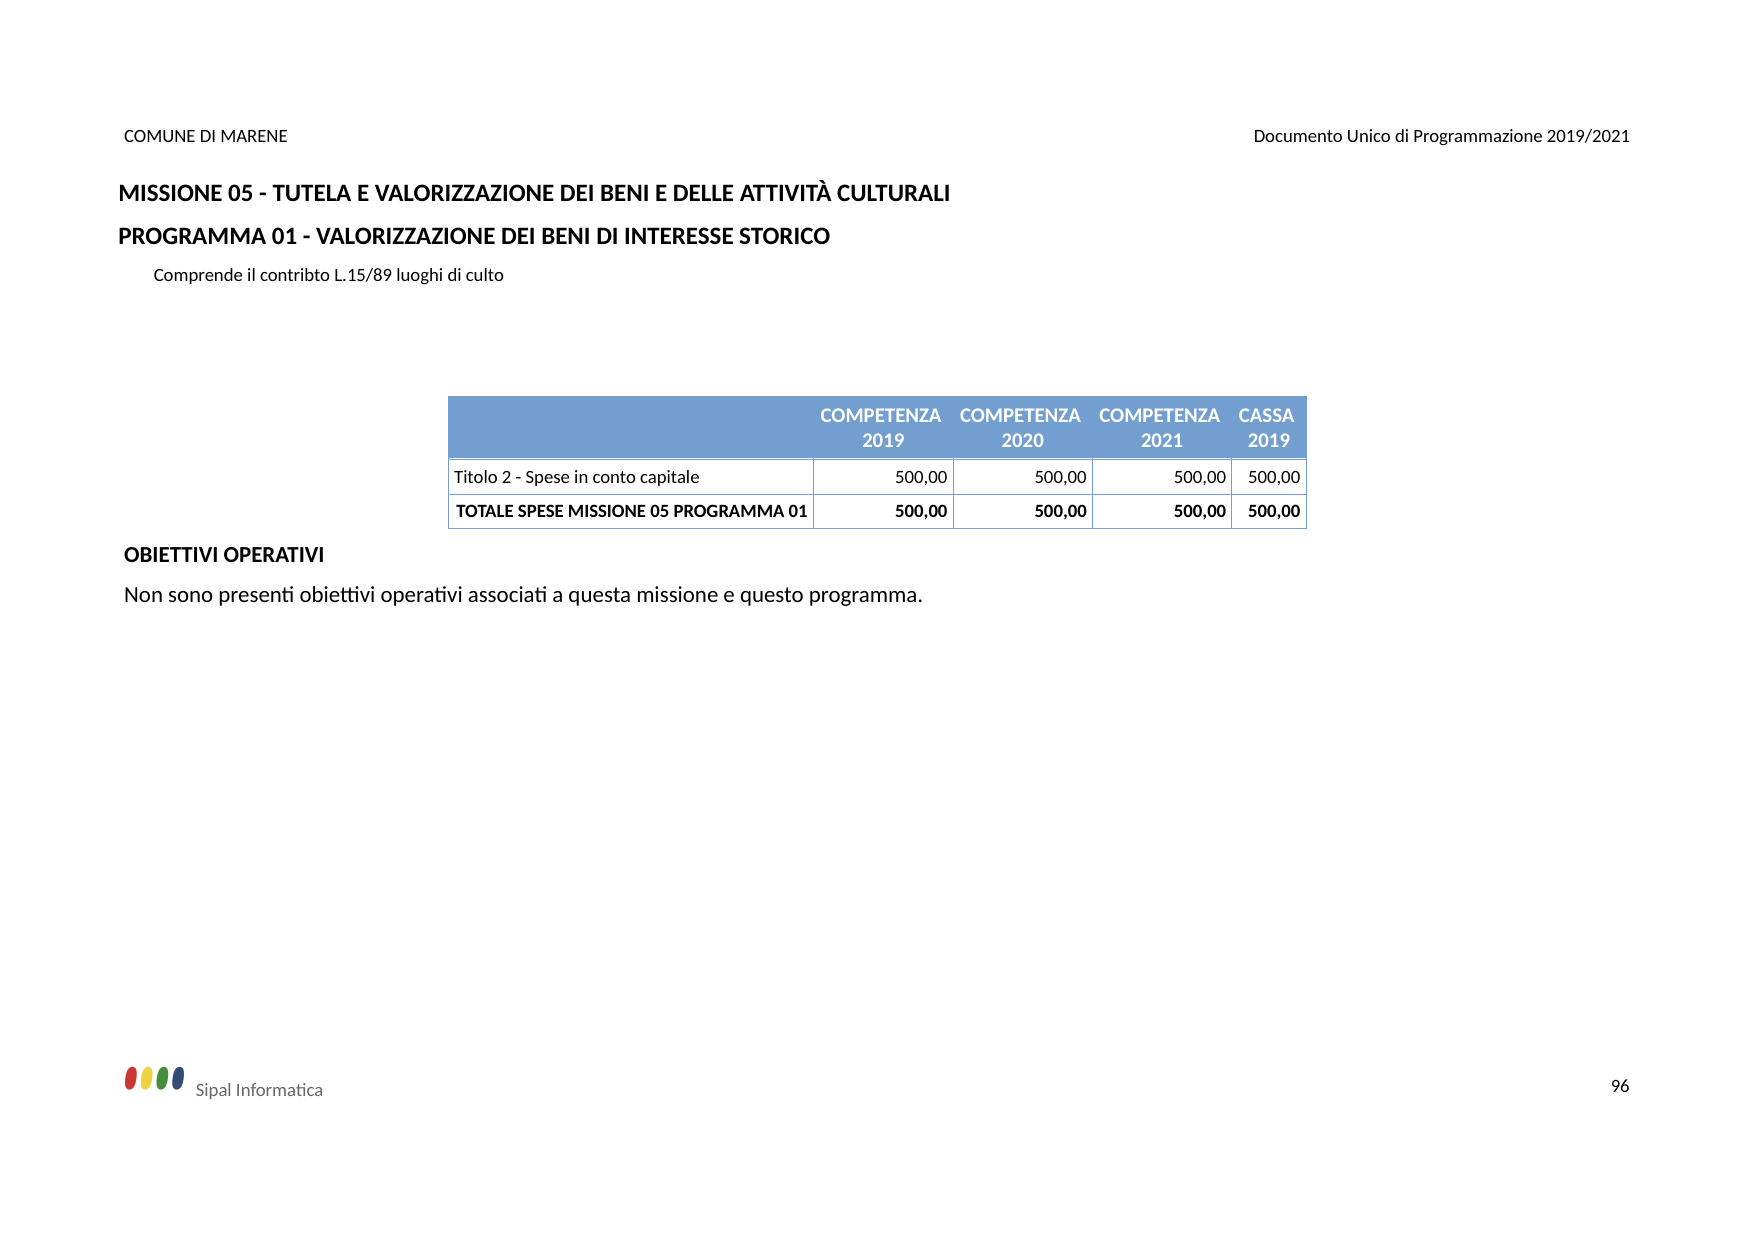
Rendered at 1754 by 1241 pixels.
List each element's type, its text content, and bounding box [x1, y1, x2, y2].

table_cell OBIETTIVI OPERATIVI [118, 535, 1636, 574]
text Comprende il contribto L.15/89 luoghi di culto [153, 263, 1636, 286]
table_cell 500,00 [814, 495, 953, 528]
table_cell 500,00 [1232, 495, 1306, 528]
table_cell TOTALE SPESE MISSIONE 05 PROGRAMMA 01 [449, 495, 813, 528]
table_header COMPETENZA 2019 [814, 397, 953, 458]
table_header COMPETENZA 2020 [954, 397, 1092, 458]
table_header CASSA 2019 [1232, 397, 1306, 458]
text Programma 01 - Valorizzazione dei beni di interesse storico [118, 220, 1612, 251]
table_cell 500,00 [814, 460, 953, 493]
table_cell Titolo 2 - Spese in conto capitale [449, 460, 813, 493]
table_header [118, 390, 1636, 535]
table_cell Non sono presenti obiettivi operativi associati a questa missione e questo programma. [118, 574, 1636, 614]
table_cell 500,00 [954, 495, 1092, 528]
table_cell 500,00 [1232, 460, 1306, 493]
table_cell 500,00 [954, 460, 1092, 493]
table_cell 500,00 [1093, 460, 1231, 493]
table_header COMPETENZA 2021 [1093, 397, 1231, 458]
table_header [449, 397, 813, 458]
text Missione 05 - Tutela e valorizzazione dei beni e delle attivitÀ culturali [118, 177, 1612, 208]
table_cell 500,00 [1093, 495, 1231, 528]
